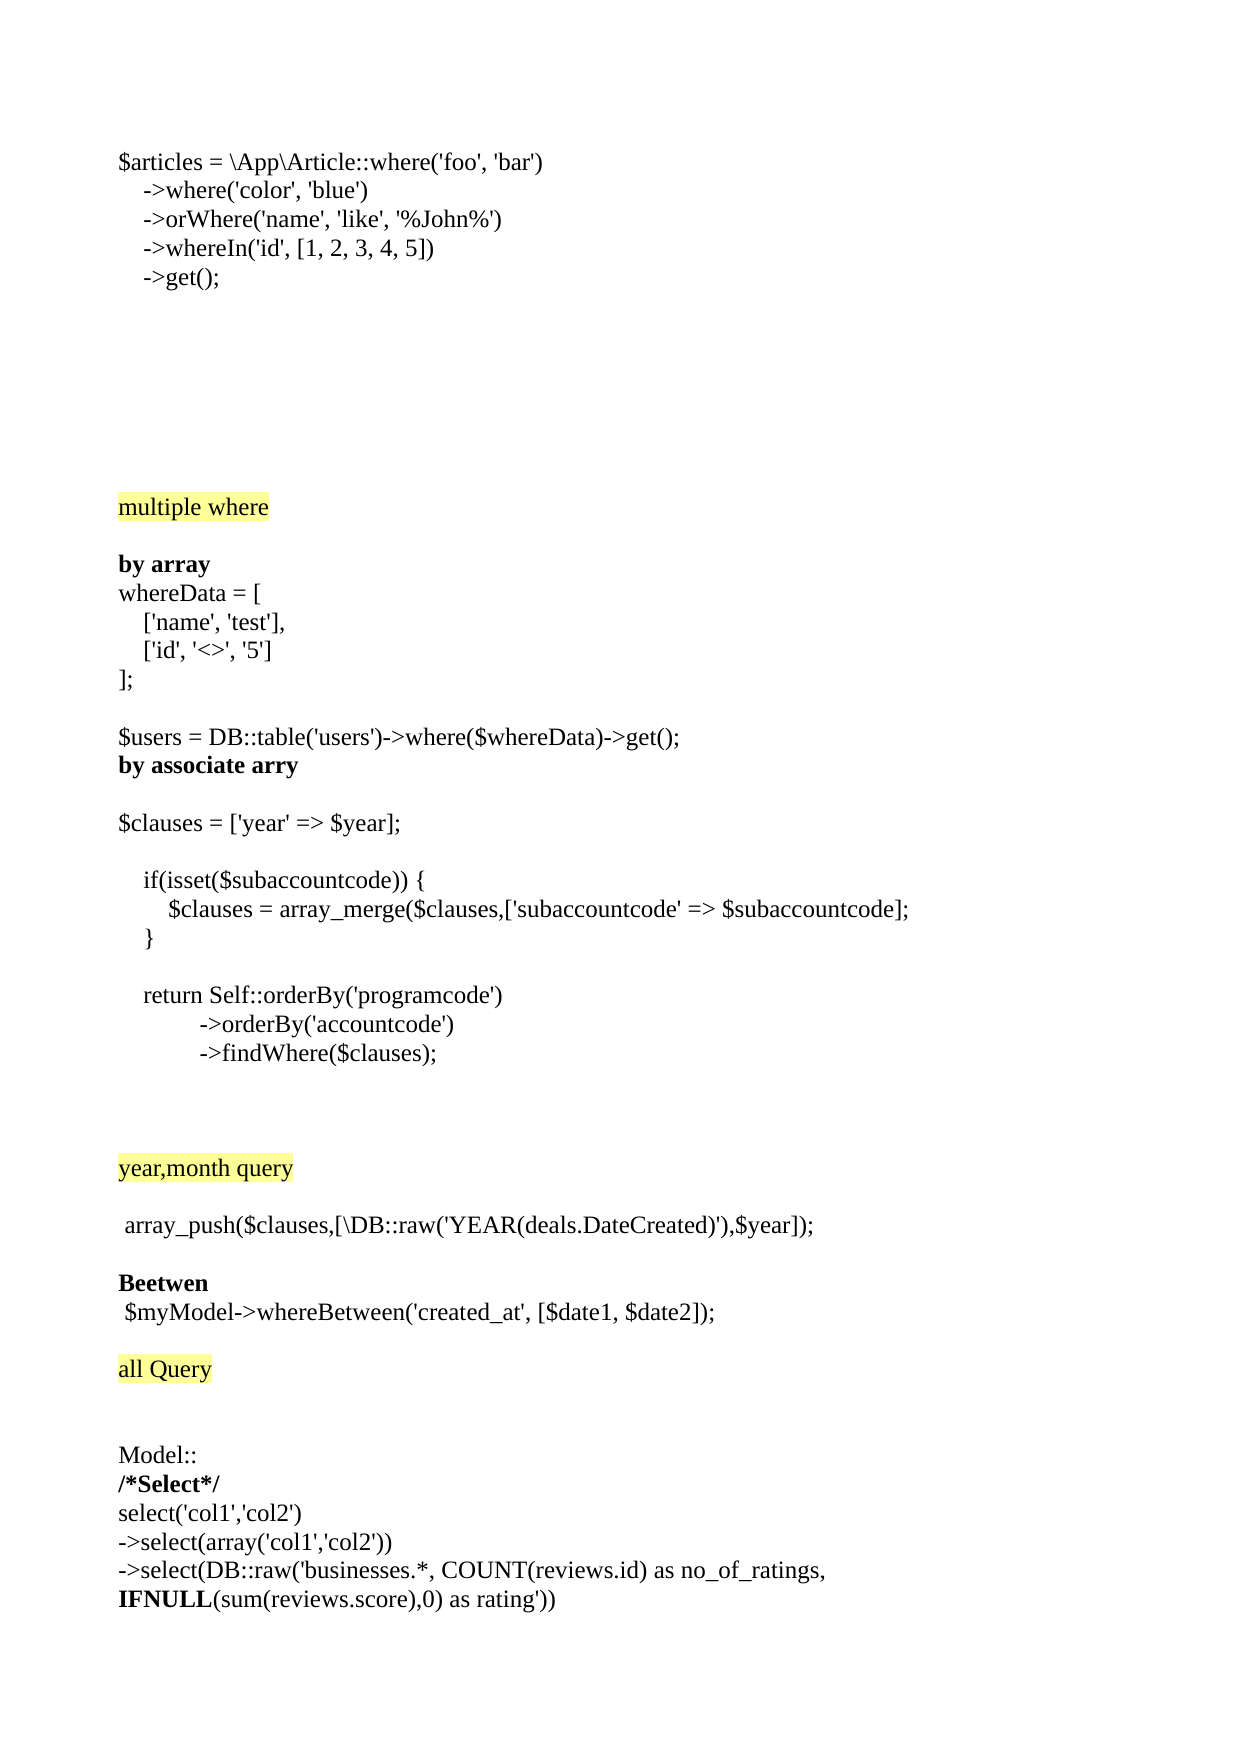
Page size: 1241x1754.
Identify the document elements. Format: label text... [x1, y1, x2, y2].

text ->whereIn('id', [1, 2, 3, 4, 5]) [118, 233, 1122, 262]
text ['id', '<>', '5'] [118, 636, 1122, 664]
text ->select(array('col1','col2')) [118, 1527, 1122, 1556]
text $articles = \App\Article::where('foo', 'bar') [118, 147, 1122, 176]
text all Query [118, 1354, 1122, 1383]
text ['name', 'test'], [118, 607, 1122, 636]
text if(isset($subaccountcode)) { [118, 866, 1122, 894]
text ->findWhere($clauses); [118, 1038, 1122, 1067]
text Beetwen [118, 1268, 1122, 1297]
text array_push($clauses,[\DB::raw('YEAR(deals.DateCreated)'),$year]); [118, 1211, 1122, 1239]
text } [118, 923, 1122, 952]
text return Self::orderBy('programcode') [118, 981, 1122, 1009]
text whereData = [ [118, 578, 1122, 607]
text ]; [118, 664, 1122, 693]
text ->where('color', 'blue') [118, 176, 1122, 204]
text $clauses = array_merge($clauses,['subaccountcode' => $subaccountcode]; [118, 894, 1122, 923]
text /*Select*/ [118, 1469, 1122, 1498]
text ->orderBy('accountcode') [118, 1009, 1122, 1038]
text select('col1','col2') [118, 1498, 1122, 1527]
text ->select(DB::raw('businesses.*, COUNT(reviews.id) as no_of_ratings, IFNULL(sum(reviews.score),0) as rating')) [118, 1556, 1122, 1613]
text $myModel->whereBetween('created_at', [$date1, $date2]); [118, 1297, 1122, 1326]
text ->orWhere('name', 'like', '%John%') [118, 204, 1122, 233]
text by associate arry [118, 751, 1122, 779]
text by array [118, 549, 1122, 578]
text Model:: [118, 1441, 1122, 1469]
text ->get(); [118, 262, 1122, 291]
text year,month query [118, 1153, 1122, 1182]
text $clauses = ['year' => $year]; [118, 808, 1122, 837]
text $users = DB::table('users')->where($whereData)->get(); [118, 722, 1122, 751]
text multiple where [118, 492, 1122, 521]
